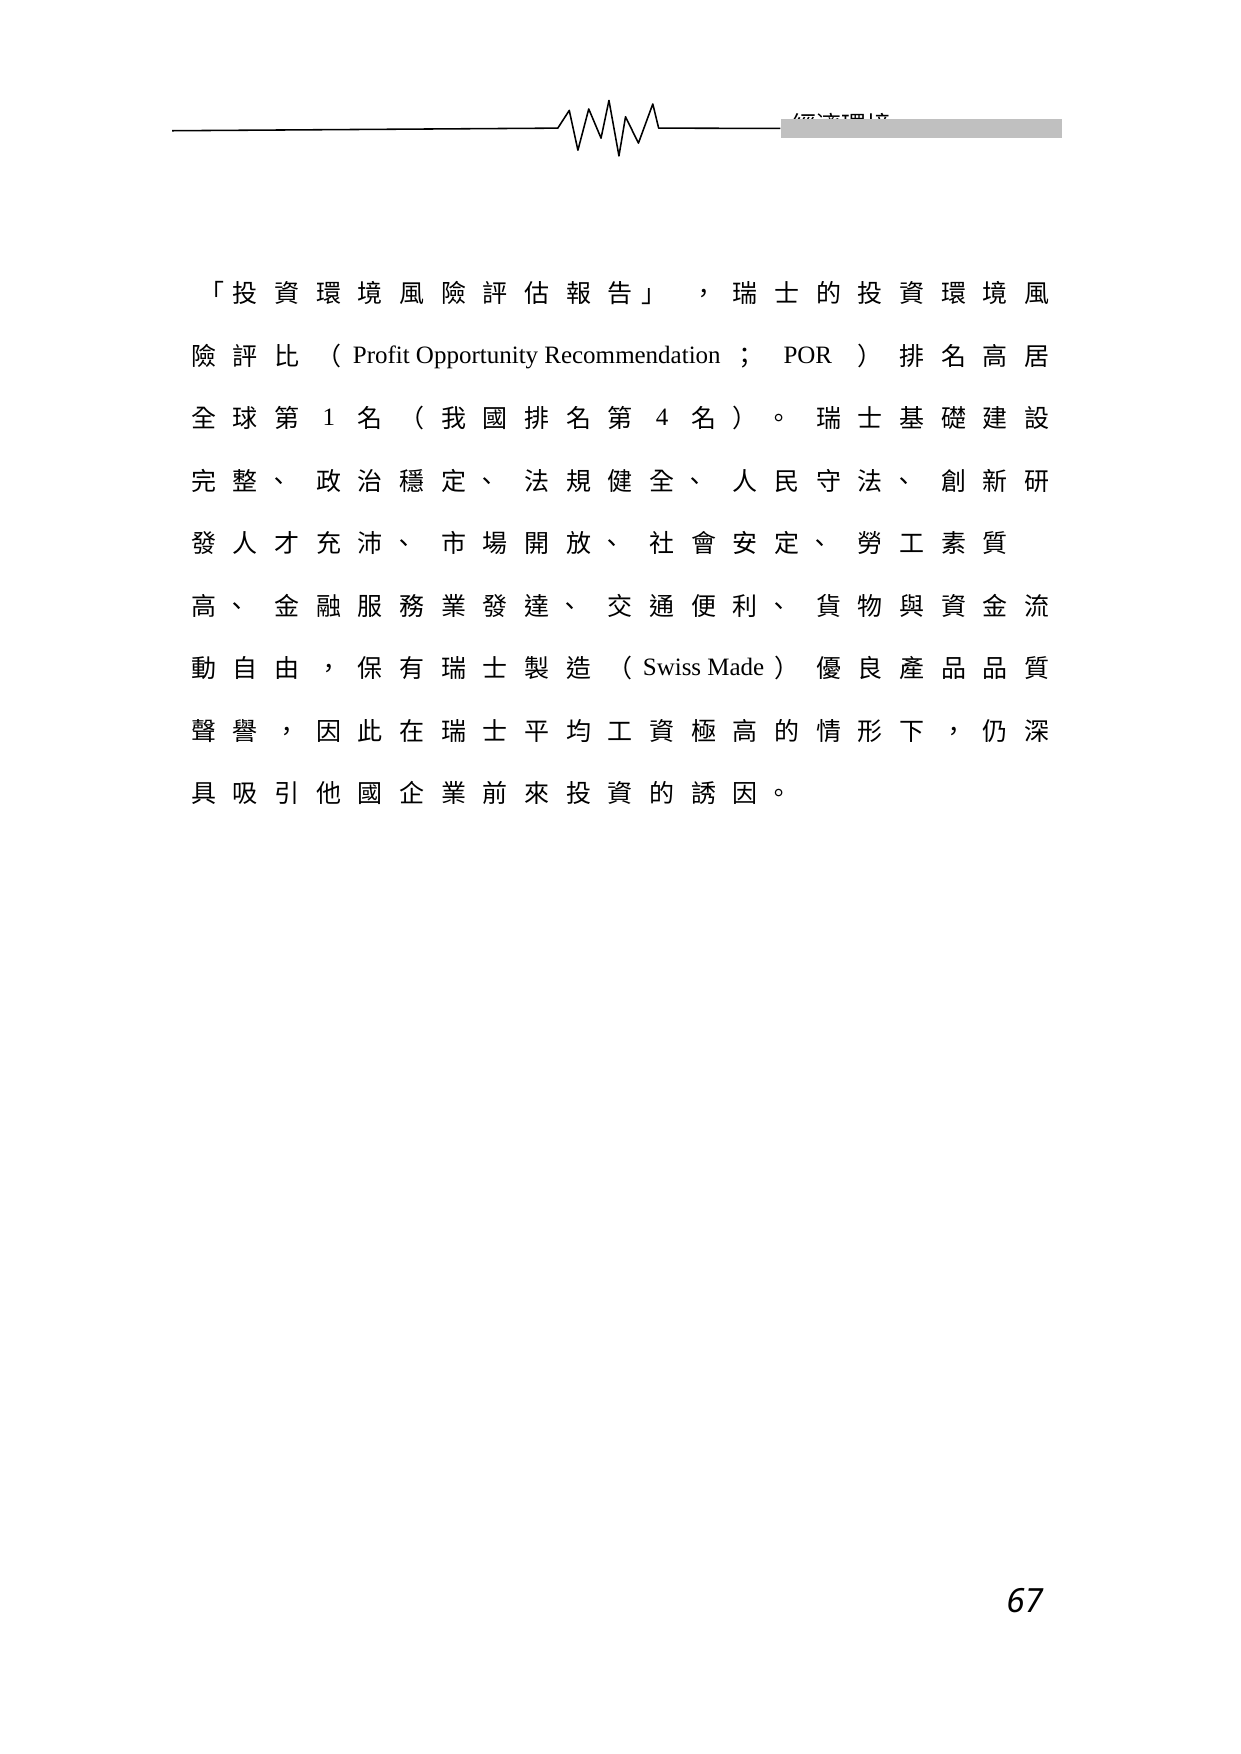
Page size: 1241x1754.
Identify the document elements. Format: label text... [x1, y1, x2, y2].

text 「投資環境風險評估報告」，瑞士的投資環境風險評比（Profit Opportunity Recommendation；POR）排名高居全球第1名（我國排名第4名）。瑞士基礎建設完整、政治穩定、法規健全、人民守法、創新研發人才充沛、市場開放、社會安定、勞工素質高、金融服務業發達、交通便利、貨物與資金流動自由，保有瑞士製造（Swiss Made）優良產品品質聲譽，因此在瑞士平均工資極高的情形下，仍深具吸引他國企業前來投資的誘因。 [183, 250, 1058, 813]
